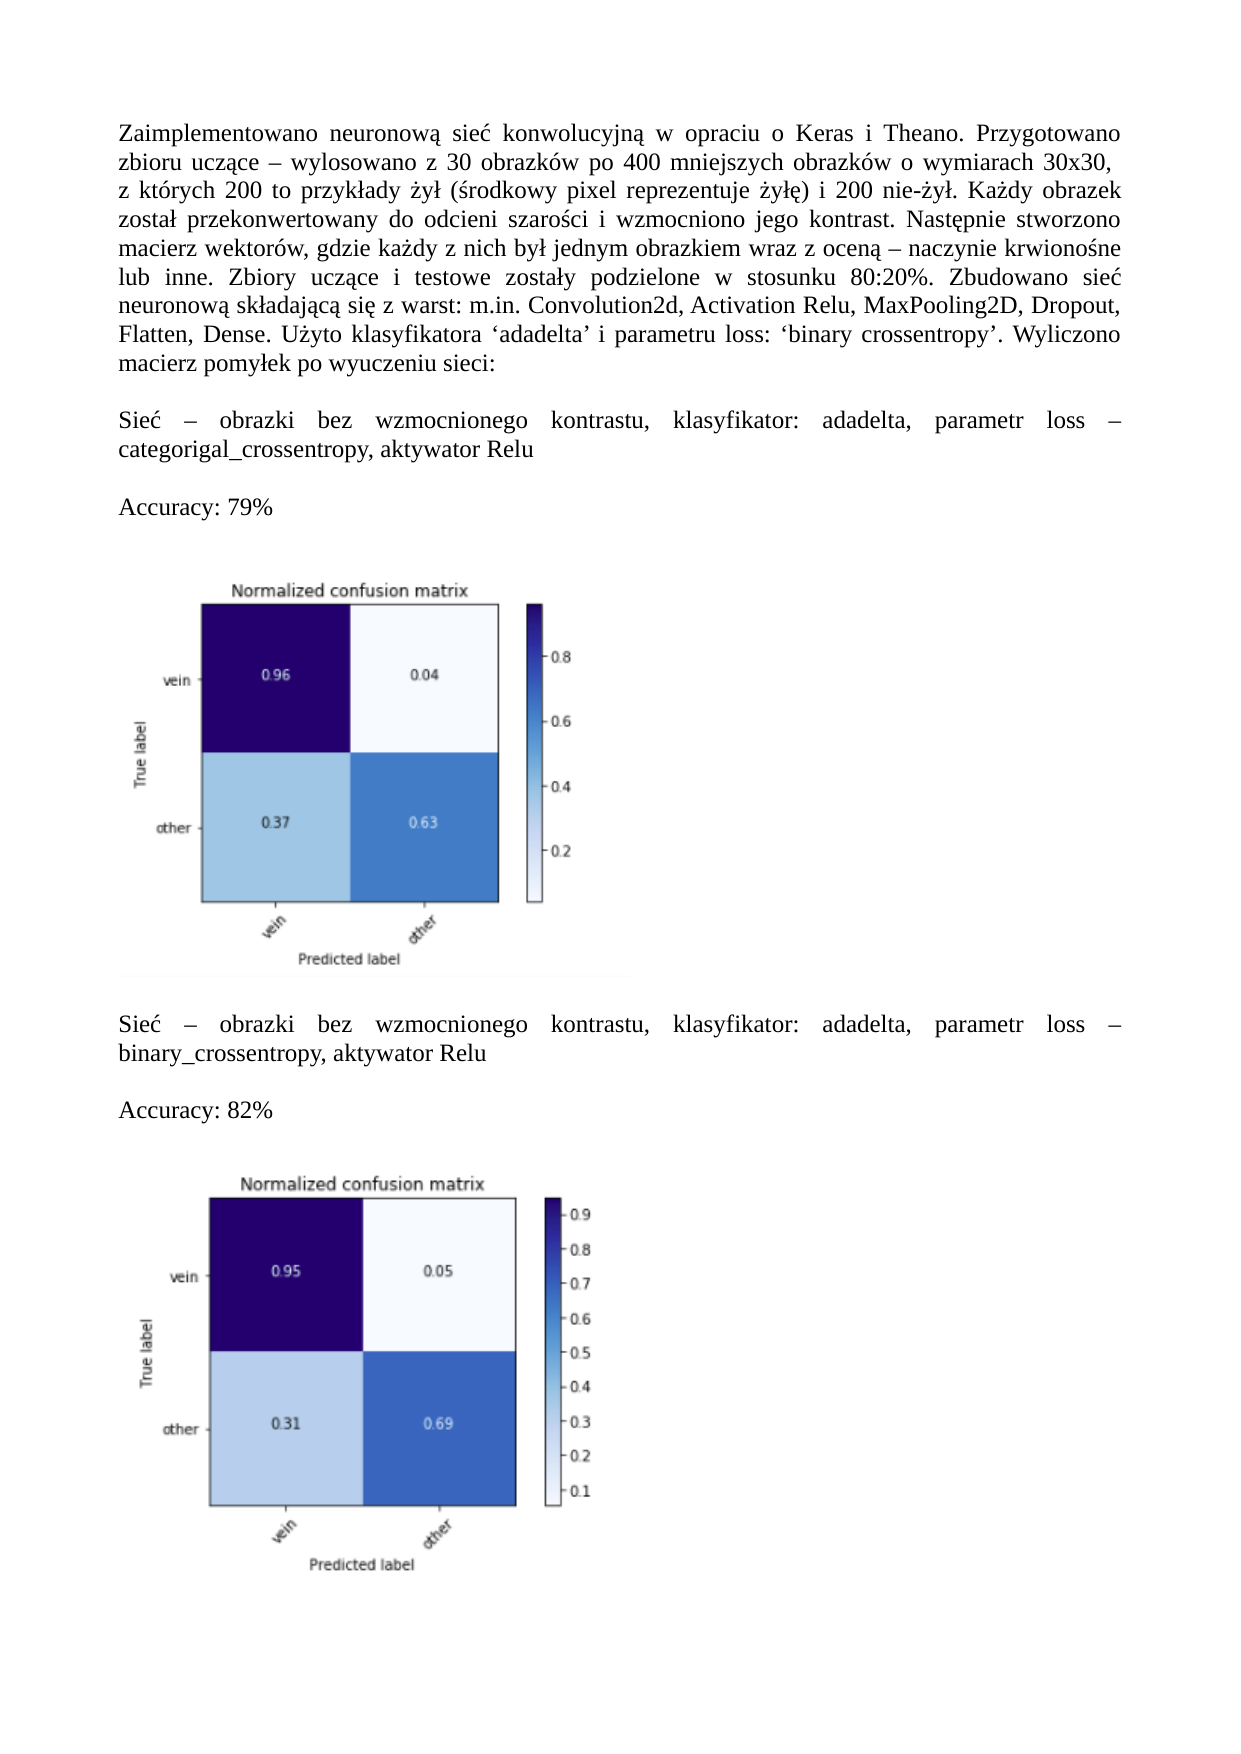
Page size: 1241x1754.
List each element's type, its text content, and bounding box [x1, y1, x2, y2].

text Sieć – obrazki bez wzmocnionego kontrastu, klasyfikator: adadelta, parametr loss – categorigal_crossentropy, aktywator Relu [118, 406, 1122, 463]
text Sieć – obrazki bez wzmocnionego kontrastu, klasyfikator: adadelta, parametr loss – binary_crossentropy, aktywator Relu [118, 1009, 1122, 1067]
text Zaimplementowano neuronową sieć konwolucyjną w opraciu o Keras i Theano. Przygotowano zbioru uczące – wylosowano z 30 obrazków po 400 mniejszych obrazków o wymiarach 30x30, z których 200 to przykłady żył (środkowy pixel reprezentuje żyłę) i 200 nie-żył. Każdy obrazek został przekonwertowany do odcieni szarości i wzmocniono jego kontrast. Następnie stworzono macierz wektorów, gdzie każdy z nich był jednym obrazkiem wraz z oceną – naczynie krwionośne lub inne. Zbiory uczące i testowe zostały podzielone w stosunku 80:20%. Zbudowano sieć neuronową składającą się z warst: m.in. Convolution2d, Activation Relu, MaxPooling2D, Dropout, Flatten, Dense. Użyto klasyfikatora ‘adadelta’ i parametru loss: ‘binary crossentropy’. Wyliczono macierz pomyłek po wyuczeniu sieci: [118, 118, 1122, 377]
picture [118, 564, 400, 977]
text Accuracy: 79% [118, 492, 1122, 521]
text Accuracy: 82% [118, 1096, 1122, 1124]
picture [118, 1162, 620, 1580]
